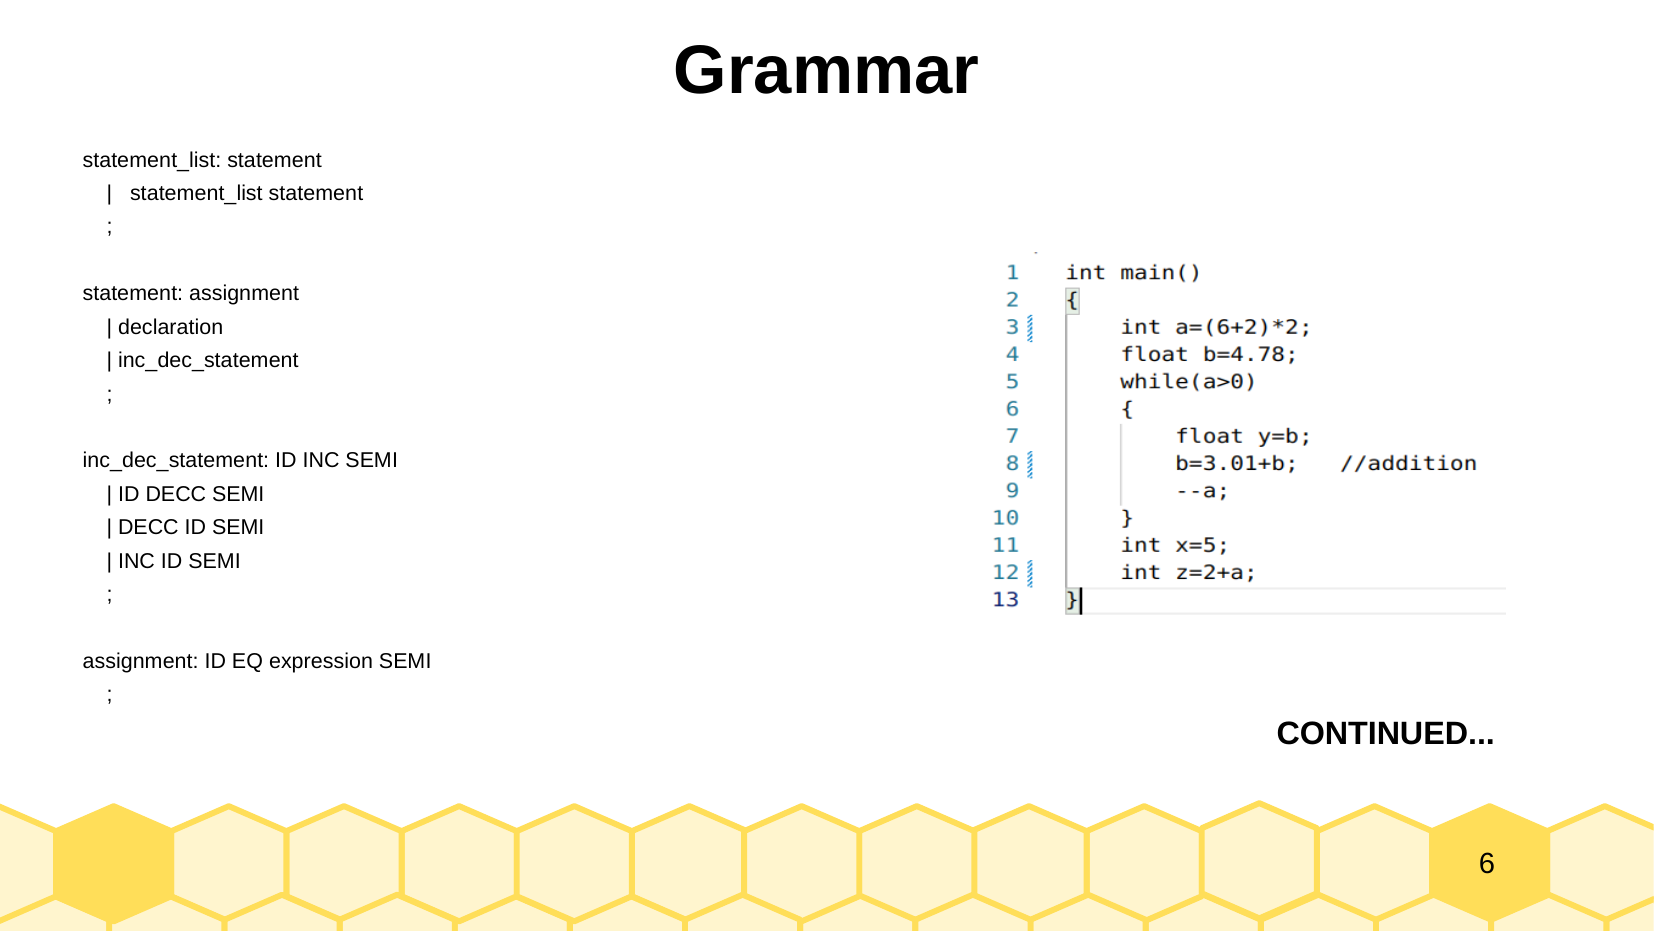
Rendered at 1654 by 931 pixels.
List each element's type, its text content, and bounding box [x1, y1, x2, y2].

picture [974, 252, 1506, 621]
list statement_list: statement | statement_list statement ; statement: assignment | declaration | inc_dec_statement ; inc_dec_statement: ID INC SEMI | ID DECC SEMI | DECC ID SEMI | INC ID SEMI ; assignment: ID EQ expression SEMI ; CONTINUED... [82, 147, 1571, 758]
title Grammar [82, 0, 1571, 147]
